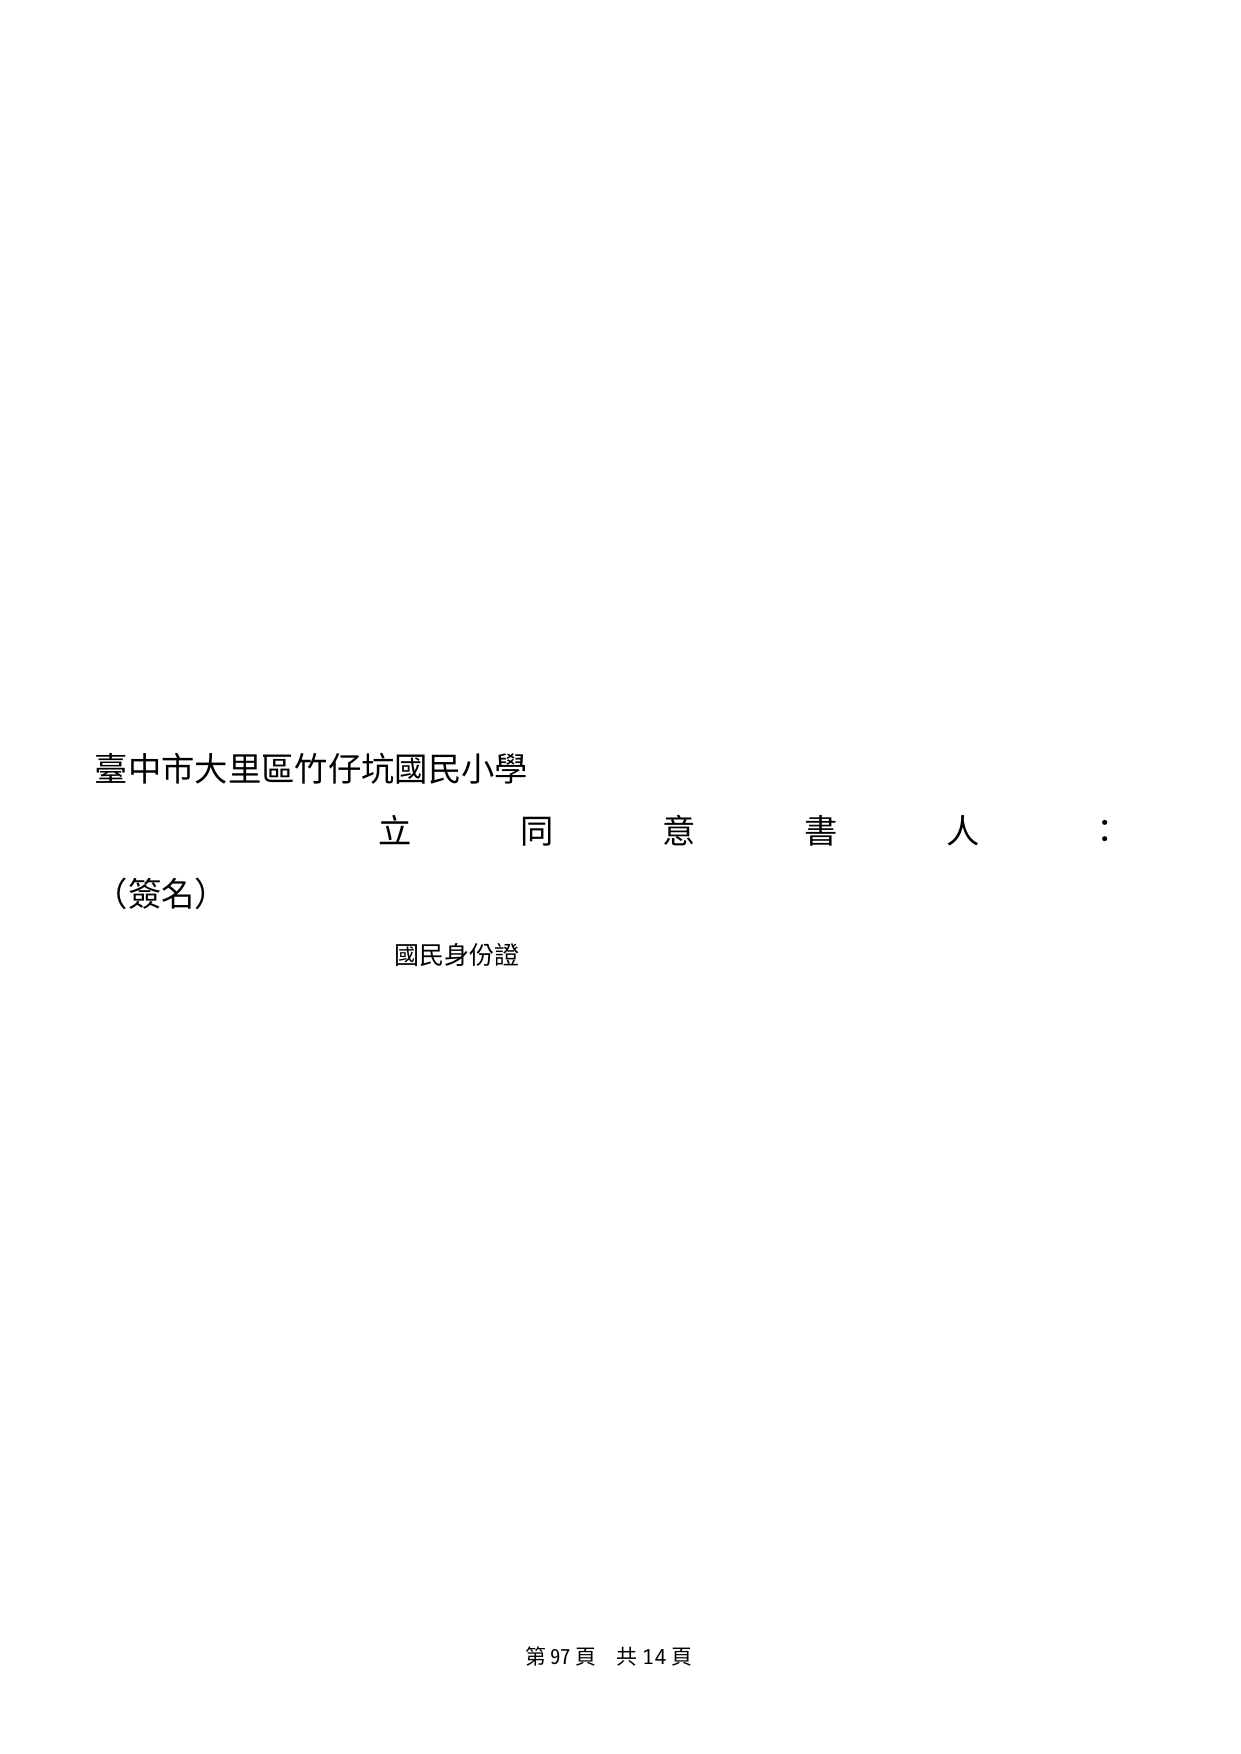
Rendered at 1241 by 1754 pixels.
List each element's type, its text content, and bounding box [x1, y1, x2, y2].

text 立同意書人： （簽名） [94, 787, 1122, 912]
text 臺中市大里區竹仔坑國民小學 [94, 725, 1122, 787]
text 國民身份證 [94, 912, 1122, 975]
